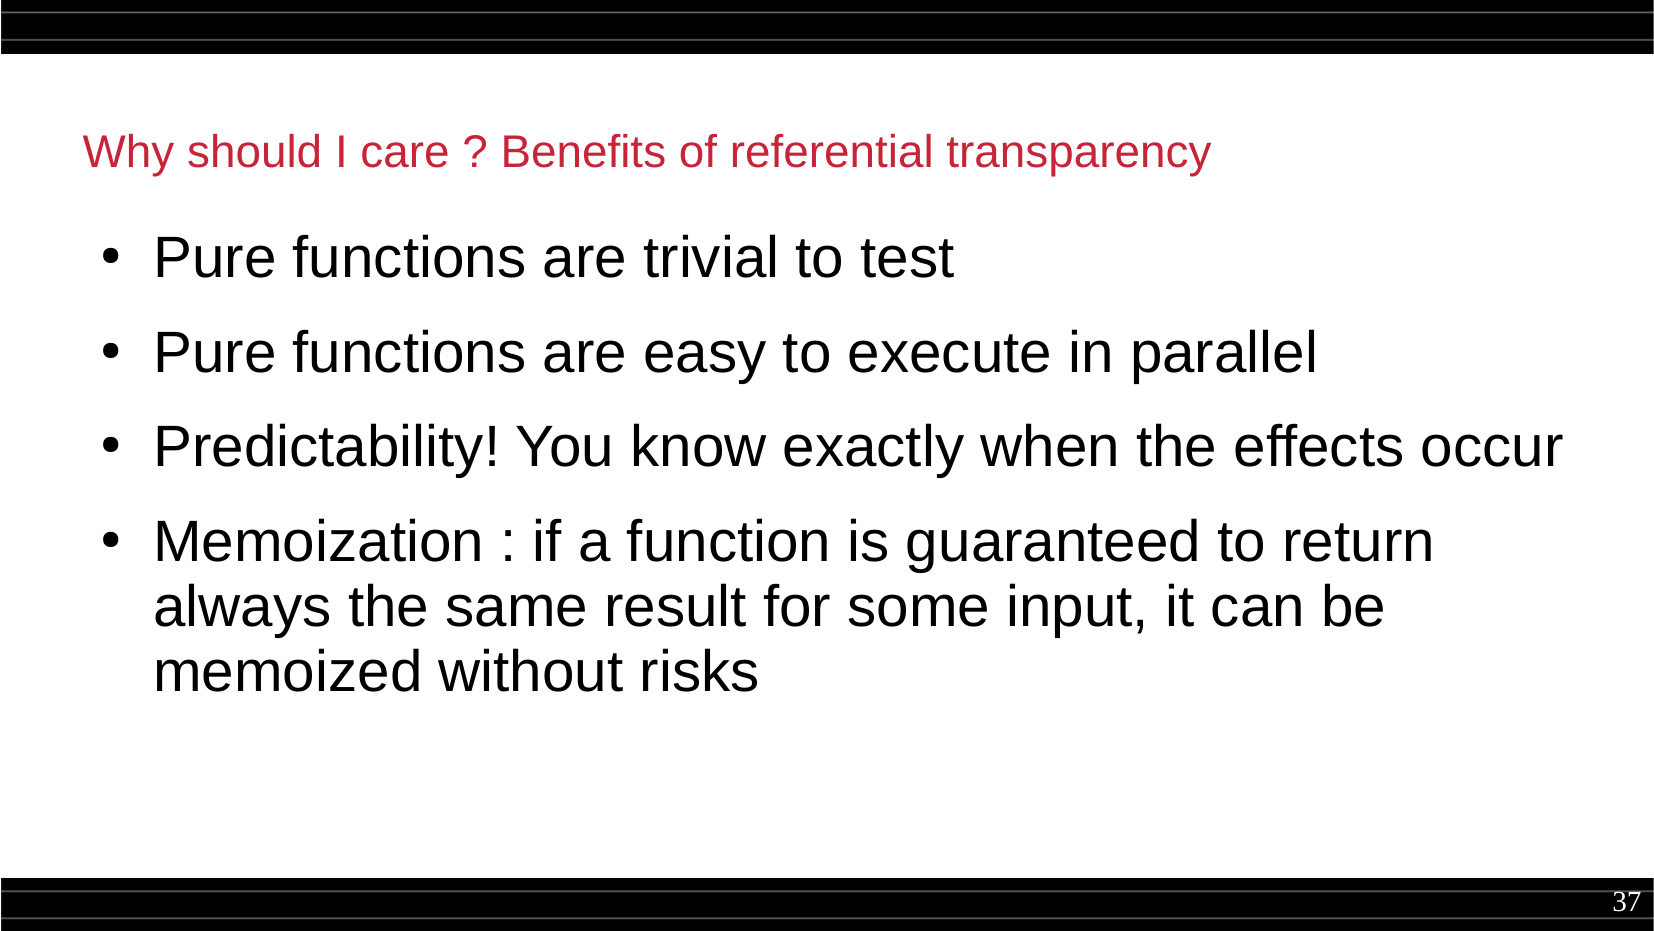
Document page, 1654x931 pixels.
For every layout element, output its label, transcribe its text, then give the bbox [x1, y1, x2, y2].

picture [1, 878, 1654, 931]
list Pure functions are trivial to test Pure functions are easy to execute in parallel Predictability! You know exactly when the effects occur Memoization : if a function is guaranteed to return always the same result for some input, it can be memoized without risks [82, 225, 1571, 856]
title Why should I care ? Benefits of referential transparency [82, 92, 1571, 211]
picture [1, 0, 1654, 54]
